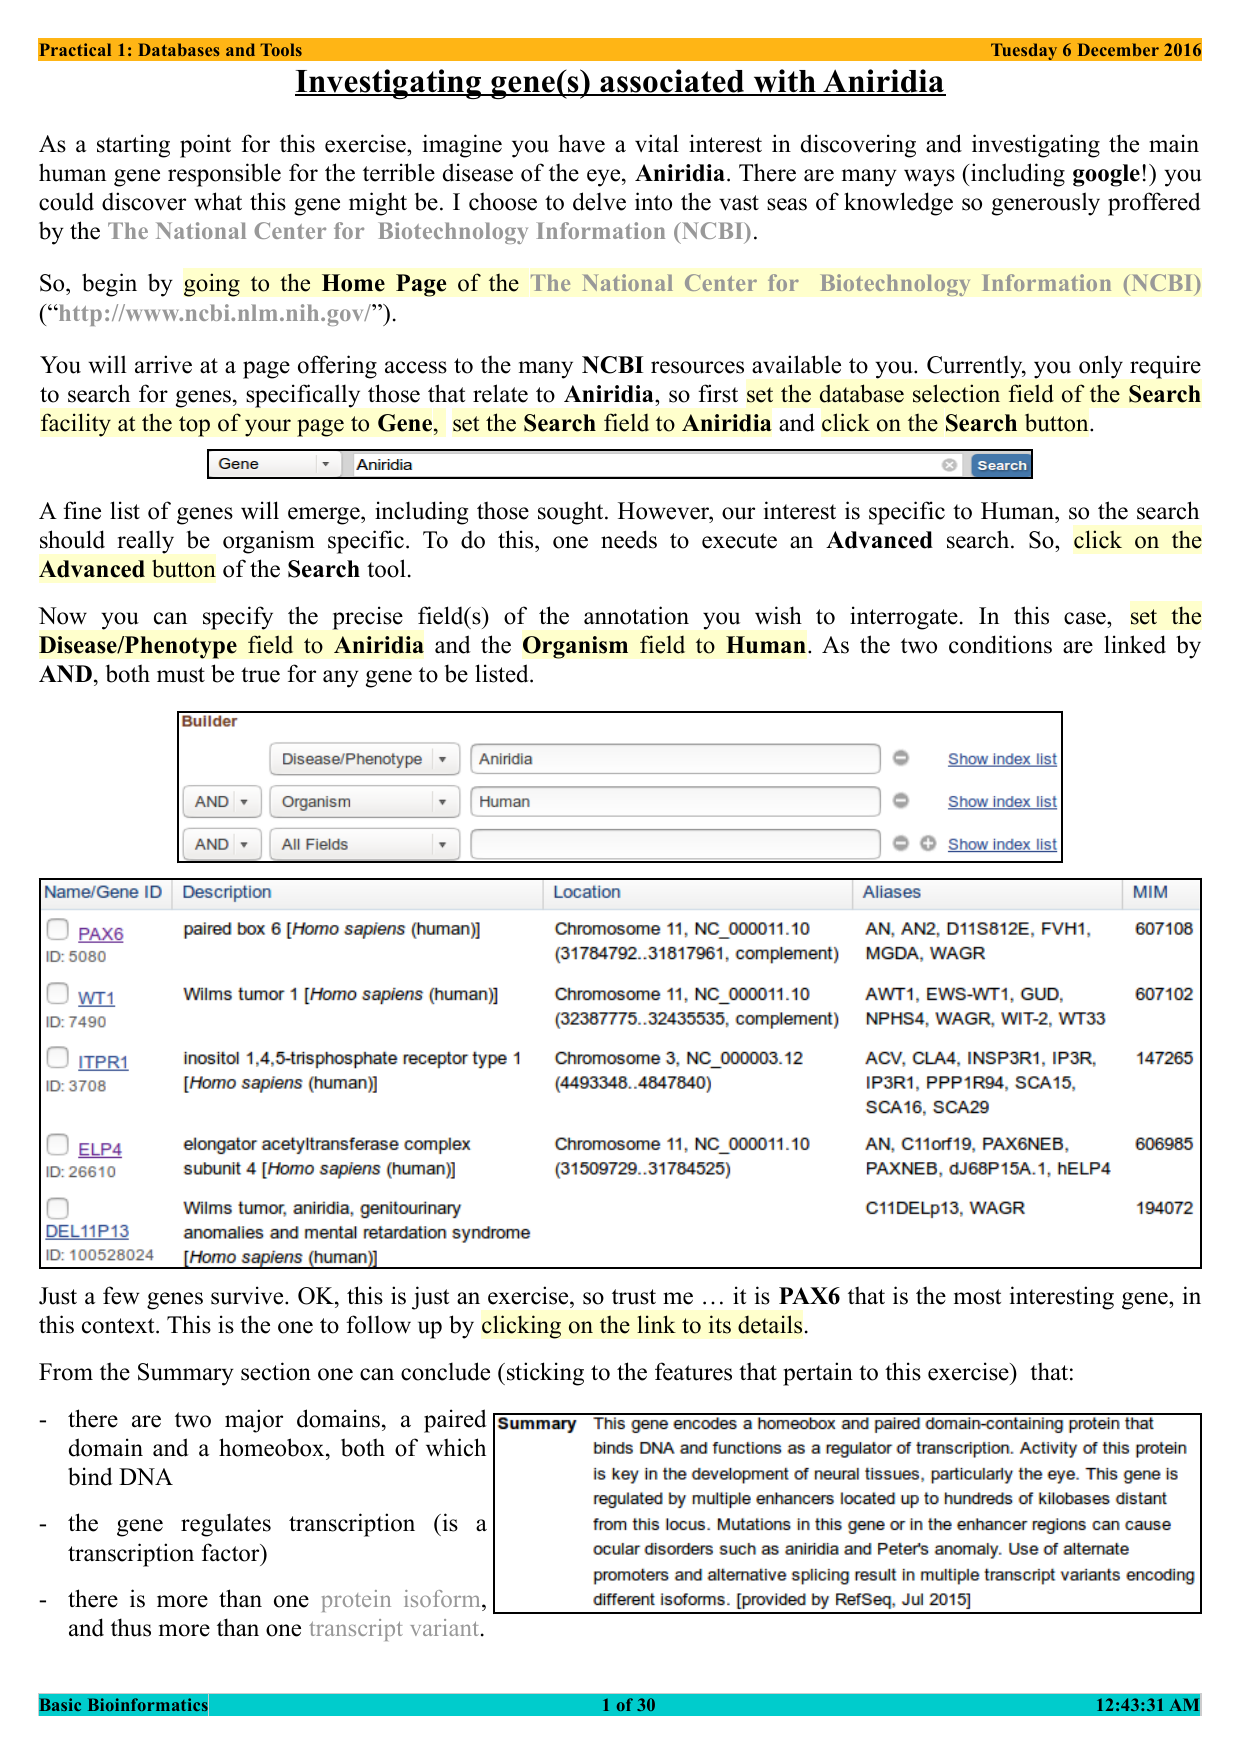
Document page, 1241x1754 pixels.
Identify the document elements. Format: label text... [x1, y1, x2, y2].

text - the gene regulates transcription (is a transcription factor) [38, 1508, 493, 1566]
picture [41, 880, 1200, 1267]
picture [179, 713, 1061, 861]
text So, begin by going to the Home Page of the The National Center for Biotechnology Information (NCBI) (“http://www.ncbi.nlm.nih.gov/”). [38, 268, 1202, 326]
text Now you can specify the precise field(s) of the annotation you wish to interrogate. In this case, set the Disease/Phenotype field to Aniridia and the Organism field to Human. As the two conditions are linked by AND, both must be true for any gene to be listed. [38, 601, 1202, 688]
text Just a few genes survive. OK, this is just an exercise, so trust me … it is PAX6 that is the most interesting gene, in this context. This is the one to follow up by clicking on the link to its details. [38, 1267, 1202, 1339]
text - there are two major domains, a paired domain and a homeobox, both of which bind DNA [38, 1403, 1202, 1491]
text Investigating gene(s) associated with Aniridia [38, 61, 1202, 99]
picture [209, 451, 1031, 477]
text - there is more than one protein isoform, and thus more than one transcript variant. [38, 1584, 1202, 1642]
text You will arrive at a page offering access to the many NCBI resources available to you. Currently, you only require to search for genes, specifically those that relate to Aniridia, so first set the database selection field of the Search facility at the top of your page to Gene, set the Search field to Aniridia and click on the Search button. [40, 350, 1202, 437]
picture [495, 1415, 1200, 1612]
text [38, 706, 1202, 878]
text From the Summary section one can conclude (sticking to the features that pertain to this exercise) that: [38, 1357, 1202, 1386]
text As a starting point for this exercise, imagine you have a vital interest in discovering and investigating the main human gene responsible for the terrible disease of the eye, Aniridia. There are many ways (including google!) you could discover what this gene might be. I choose to delve into the vast seas of knowledge so generously proffered by the The National Center for Biotechnology Information (NCBI). [38, 128, 1202, 245]
text A fine list of genes will emerge, including those sought. However, our interest is specific to Human, so the search should really be organism specific. To do this, one needs to execute an Advanced search. So, click on the Advanced button of the Search tool. [38, 496, 1202, 583]
